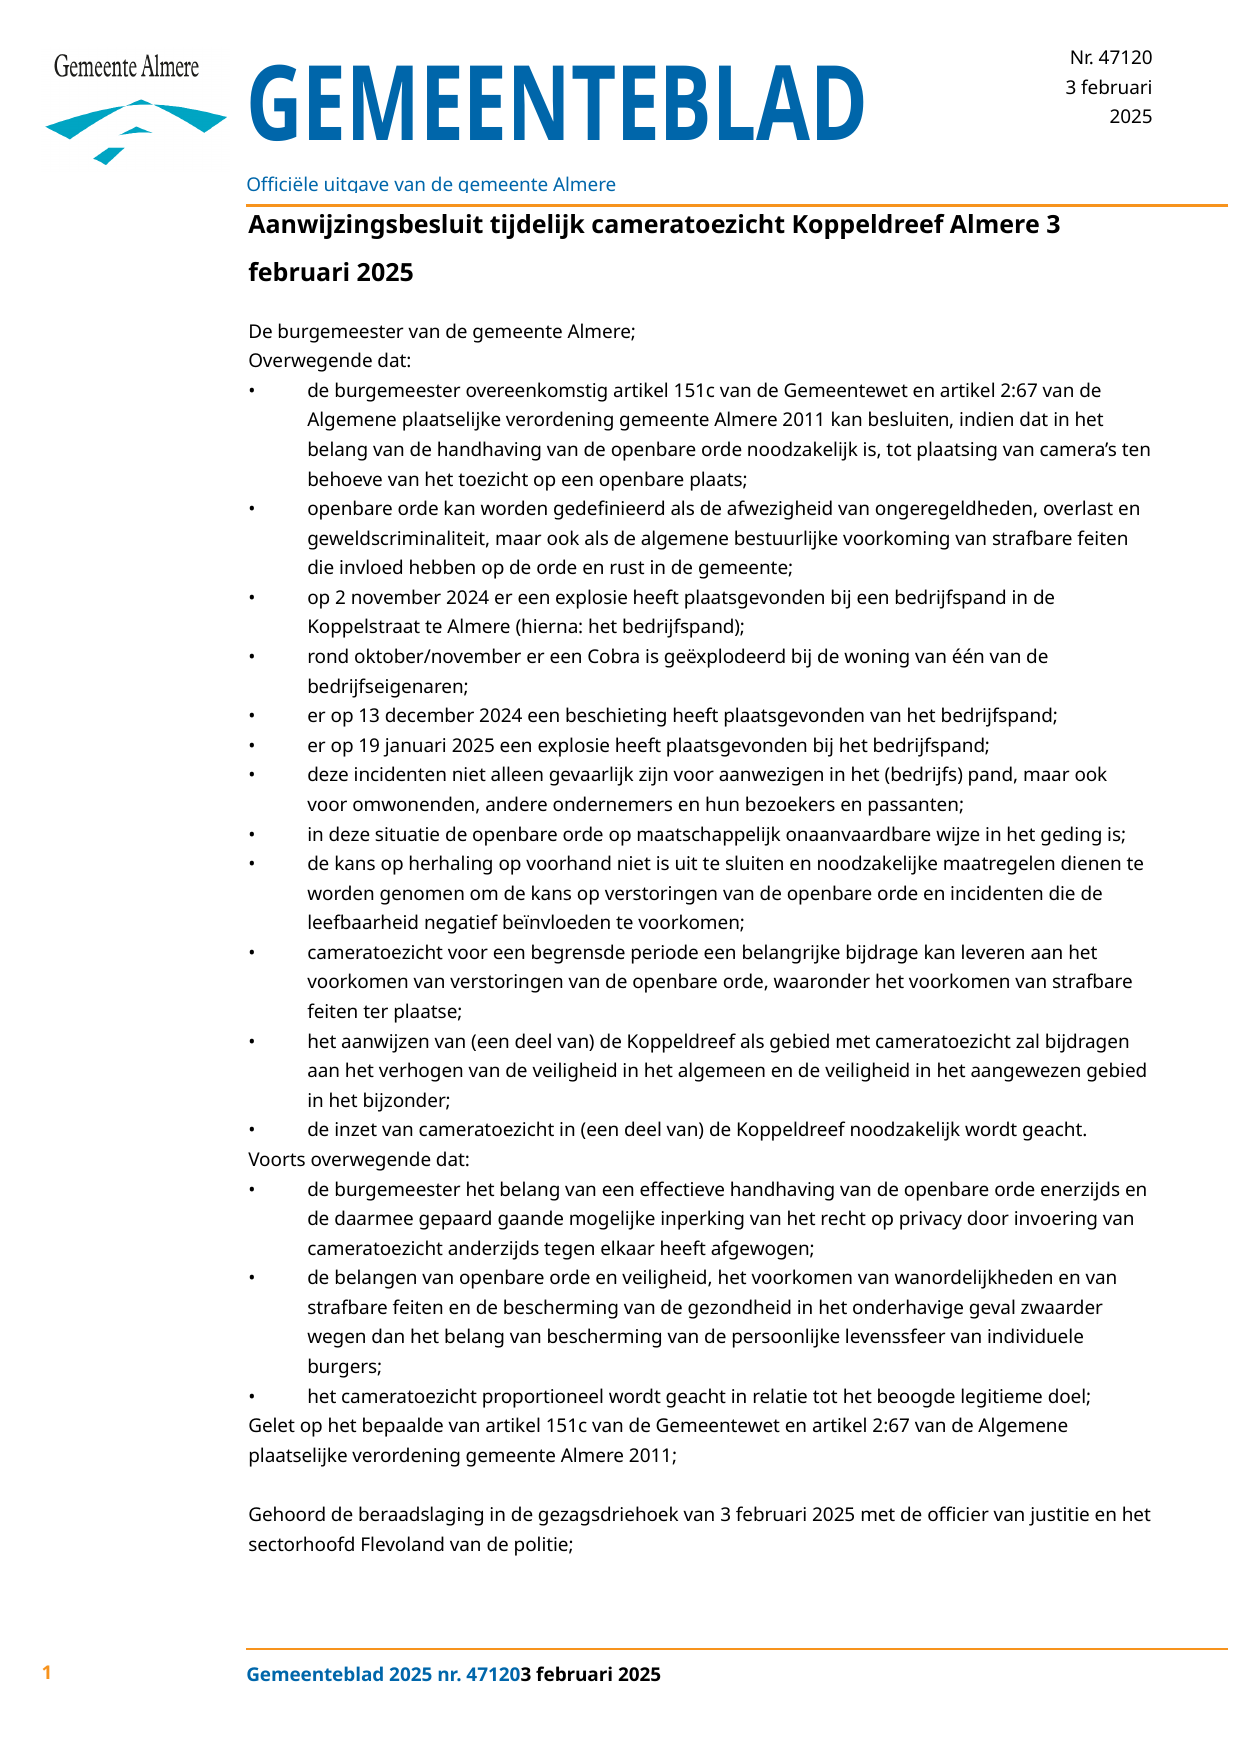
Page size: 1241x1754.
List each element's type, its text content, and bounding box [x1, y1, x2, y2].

text Gelet op het bepaalde van artikel 151c van de Gemeentewet en artikel 2:67 van de Algemene plaatselijke verordening gemeente Almere 2011; [248, 1412, 1152, 1468]
list op 2 november 2024 er een explosie heeft plaatsgevonden bij een bedrijfspand in de Koppelstraat te Almere (hierna: het bedrijfspand); [248, 584, 1152, 639]
list er op 13 december 2024 een beschieting heeft plaatsgevonden van het bedrijfspand; [248, 702, 1152, 728]
text Overwegende dat: [248, 347, 1152, 373]
text Gehoord de beraadslaging in de gezagsdriehoek van 3 februari 2025 met de officier van justitie en het sectorhoofd Flevoland van de politie; [248, 1501, 1152, 1557]
list de kans op herhaling op voorhand niet is uit te sluiten en noodzakelijke maatregelen dienen te worden genomen om de kans op verstoringen van de openbare orde en incidenten die de leefbaarheid negatief beïnvloeden te voorkomen; [248, 850, 1152, 935]
list cameratoezicht voor een begrensde periode een belangrijke bijdrage kan leveren aan het voorkomen van verstoringen van de openbare orde, waaronder het voorkomen van strafbare feiten ter plaatse; [248, 939, 1152, 1024]
list de inzet van cameratoezicht in (een deel van) de Koppeldreef noodzakelijk wordt geacht. [248, 1117, 1152, 1142]
text Voorts overwegende dat: [248, 1146, 1152, 1172]
list rond oktober/november er een Cobra is geëxplodeerd bij de woning van één van de bedrijfseigenaren; [248, 643, 1152, 699]
text De burgemeester van de gemeente Almere; [248, 318, 1152, 344]
list de burgemeester overeenkomstig artikel 151c van de Gemeentewet en artikel 2:67 van de Algemene plaatselijke verordening gemeente Almere 2011 kan besluiten, indien dat in het belang van de handhaving van de openbare orde noodzakelijk is, tot plaatsing van camera’s ten behoeve van het toezicht op een openbare plaats; [248, 377, 1152, 492]
list de burgemeester het belang van een effectieve handhaving van de openbare orde enerzijds en de daarmee gepaard gaande mogelijke inperking van het recht op privacy door invoering van cameratoezicht anderzijds tegen elkaar heeft afgewogen; [248, 1176, 1152, 1261]
list deze incidenten niet alleen gevaarlijk zijn voor aanwezigen in het (bedrijfs) pand, maar ook voor omwonenden, andere ondernemers en hun bezoekers en passanten; [248, 762, 1152, 817]
text Aanwijzingsbesluit tijdelijk cameratoezicht Koppeldreef Almere 3 februari 2025 [248, 207, 1152, 288]
picture [41, 47, 231, 172]
list de belangen van openbare orde en veiligheid, het voorkomen van wanordelijkheden en van strafbare feiten en de bescherming van de gezondheid in het onderhavige geval zwaarder wegen dan het belang van bescherming van de persoonlijke levenssfeer van individuele burgers; [248, 1264, 1152, 1379]
list het cameratoezicht proportioneel wordt geacht in relatie tot het beoogde legitieme doel; [248, 1383, 1152, 1409]
list het aanwijzen van (een deel van) de Koppeldreef als gebied met cameratoezicht zal bijdragen aan het verhogen van de veiligheid in het algemeen en de veiligheid in het aangewezen gebied in het bijzonder; [248, 1028, 1152, 1113]
list er op 19 januari 2025 een explosie heeft plaatsgevonden bij het bedrijfspand; [248, 732, 1152, 758]
list in deze situatie de openbare orde op maatschappelijk onaanvaardbare wijze in het geding is; [248, 821, 1152, 847]
list openbare orde kan worden gedefinieerd als de afwezigheid van ongeregeldheden, overlast en geweldscriminaliteit, maar ook als de algemene bestuurlijke voorkoming van strafbare feiten die invloed hebben op de orde en rust in de gemeente; [248, 495, 1152, 580]
